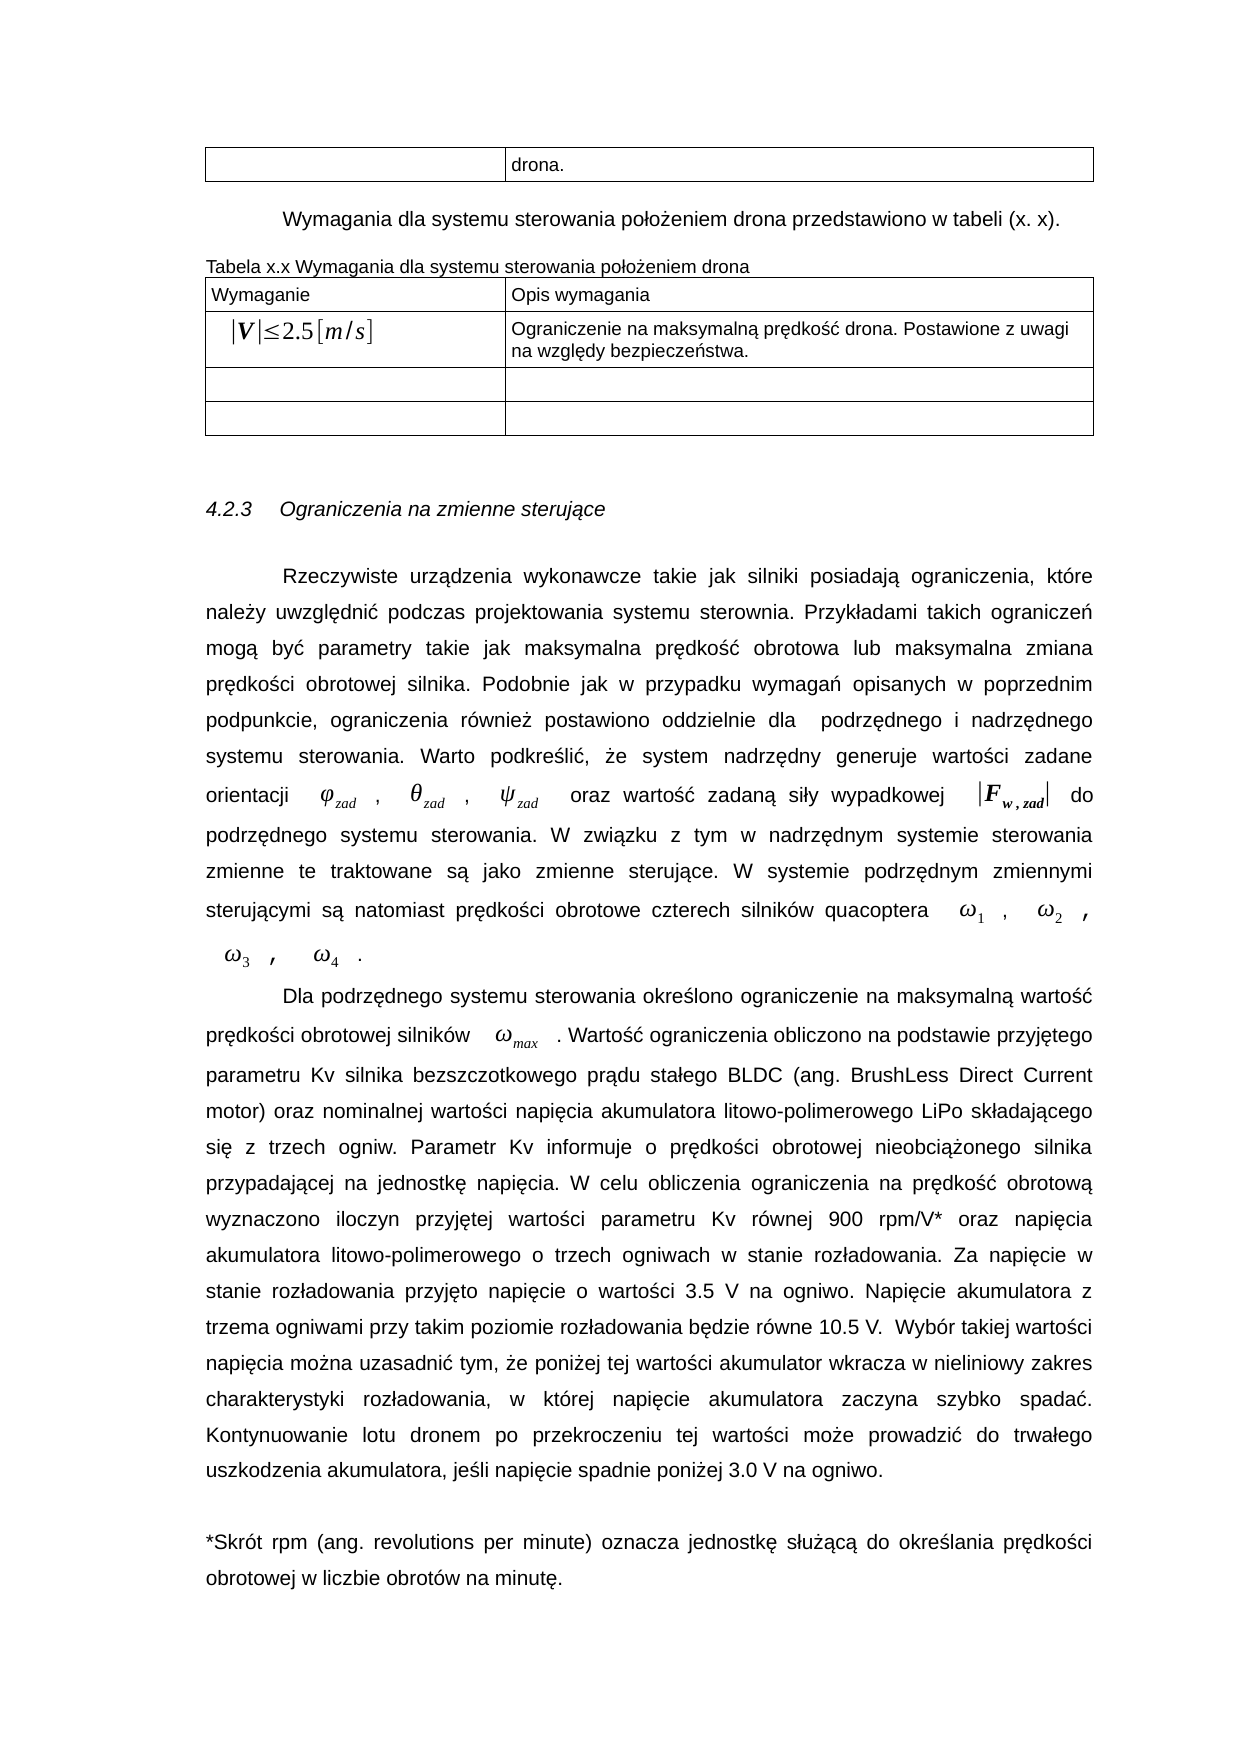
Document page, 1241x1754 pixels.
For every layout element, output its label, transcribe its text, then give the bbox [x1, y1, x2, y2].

table_cell drona. [506, 148, 1093, 181]
table_cell [206, 312, 505, 367]
table_cell Ograniczenie na maksymalną prędkość drona. Postawione z uwagi na względy bezpieczeństwa. [506, 312, 1093, 367]
text *Skrót rpm (ang. revolutions per minute) oznacza jednostkę służącą do określania prędkości obrotowej w liczbie obrotów na minutę. [206, 1530, 1093, 1590]
table_cell [206, 402, 505, 435]
table_cell [506, 368, 1093, 401]
table_cell [206, 148, 505, 181]
text Wymagania dla systemu sterowania położeniem drona przedstawiono w tabeli (x. x). [206, 207, 1093, 231]
table_cell [206, 368, 505, 401]
subtitle Ograniczenia na zmienne sterujące [206, 497, 1093, 521]
text Tabela x.x Wymagania dla systemu sterowania położeniem drona [206, 256, 1093, 277]
table_header Opis wymagania [506, 278, 1093, 311]
text Dla podrzędnego systemu sterowania określono ograniczenie na maksymalną wartość prędkości obrotowej silników . Wartość ograniczenia obliczono na podstawie przyjętego parametru Kv silnika bezszczotkowego prądu stałego BLDC (ang. BrushLess Direct Current motor) oraz nominalnej wartości napięcia akumulatora litowo-polimerowego LiPo składającego się z trzech ogniw. Parametr Kv informuje o prędkości obrotowej nieobciążonego silnika przypadającej na jednostkę napięcia. W celu obliczenia ograniczenia na prędkość obrotową wyznaczono iloczyn przyjętej wartości parametru Kv równej 900 rpm/V* oraz napięcia akumulatora litowo-polimerowego o trzech ogniwach w stanie rozładowania. Za napięcie w stanie rozładowania przyjęto napięcie o wartości 3.5 V na ogniwo. Napięcie akumulatora z trzema ogniwami przy takim poziomie rozładowania będzie równe 10.5 V. Wybór takiej wartości napięcia można uzasadnić tym, że poniżej tej wartości akumulator wkracza w nieliniowy zakres charakterystyki rozładowania, w której napięcie akumulatora zaczyna szybko spadać. Kontynuowanie lotu dronem po przekroczeniu tej wartości może prowadzić do trwałego uszkodzenia akumulatora, jeśli napięcie spadnie poniżej 3.0 V na ogniwo. [206, 984, 1093, 1482]
table_cell [506, 402, 1093, 435]
table_header Wymaganie [206, 278, 505, 311]
text Rzeczywiste urządzenia wykonawcze takie jak silniki posiadają ograniczenia, które należy uwzględnić podczas projektowania systemu sterownia. Przykładami takich ograniczeń mogą być parametry takie jak maksymalna prędkość obrotowa lub maksymalna zmiana prędkości obrotowej silnika. Podobnie jak w przypadku wymagań opisanych w poprzednim podpunkcie, ograniczenia również postawiono oddzielnie dla podrzędnego i nadrzędnego systemu sterowania. Warto podkreślić, że system nadrzędny generuje wartości zadane orientacji , , oraz wartość zadaną siły wypadkowej do podrzędnego systemu sterowania. W związku z tym w nadrzędnym systemie sterowania zmienne te traktowane są jako zmienne sterujące. W systemie podrzędnym zmiennymi sterującymi są natomiast prędkości obrotowe czterech silników quacoptera , , , . [206, 564, 1093, 971]
